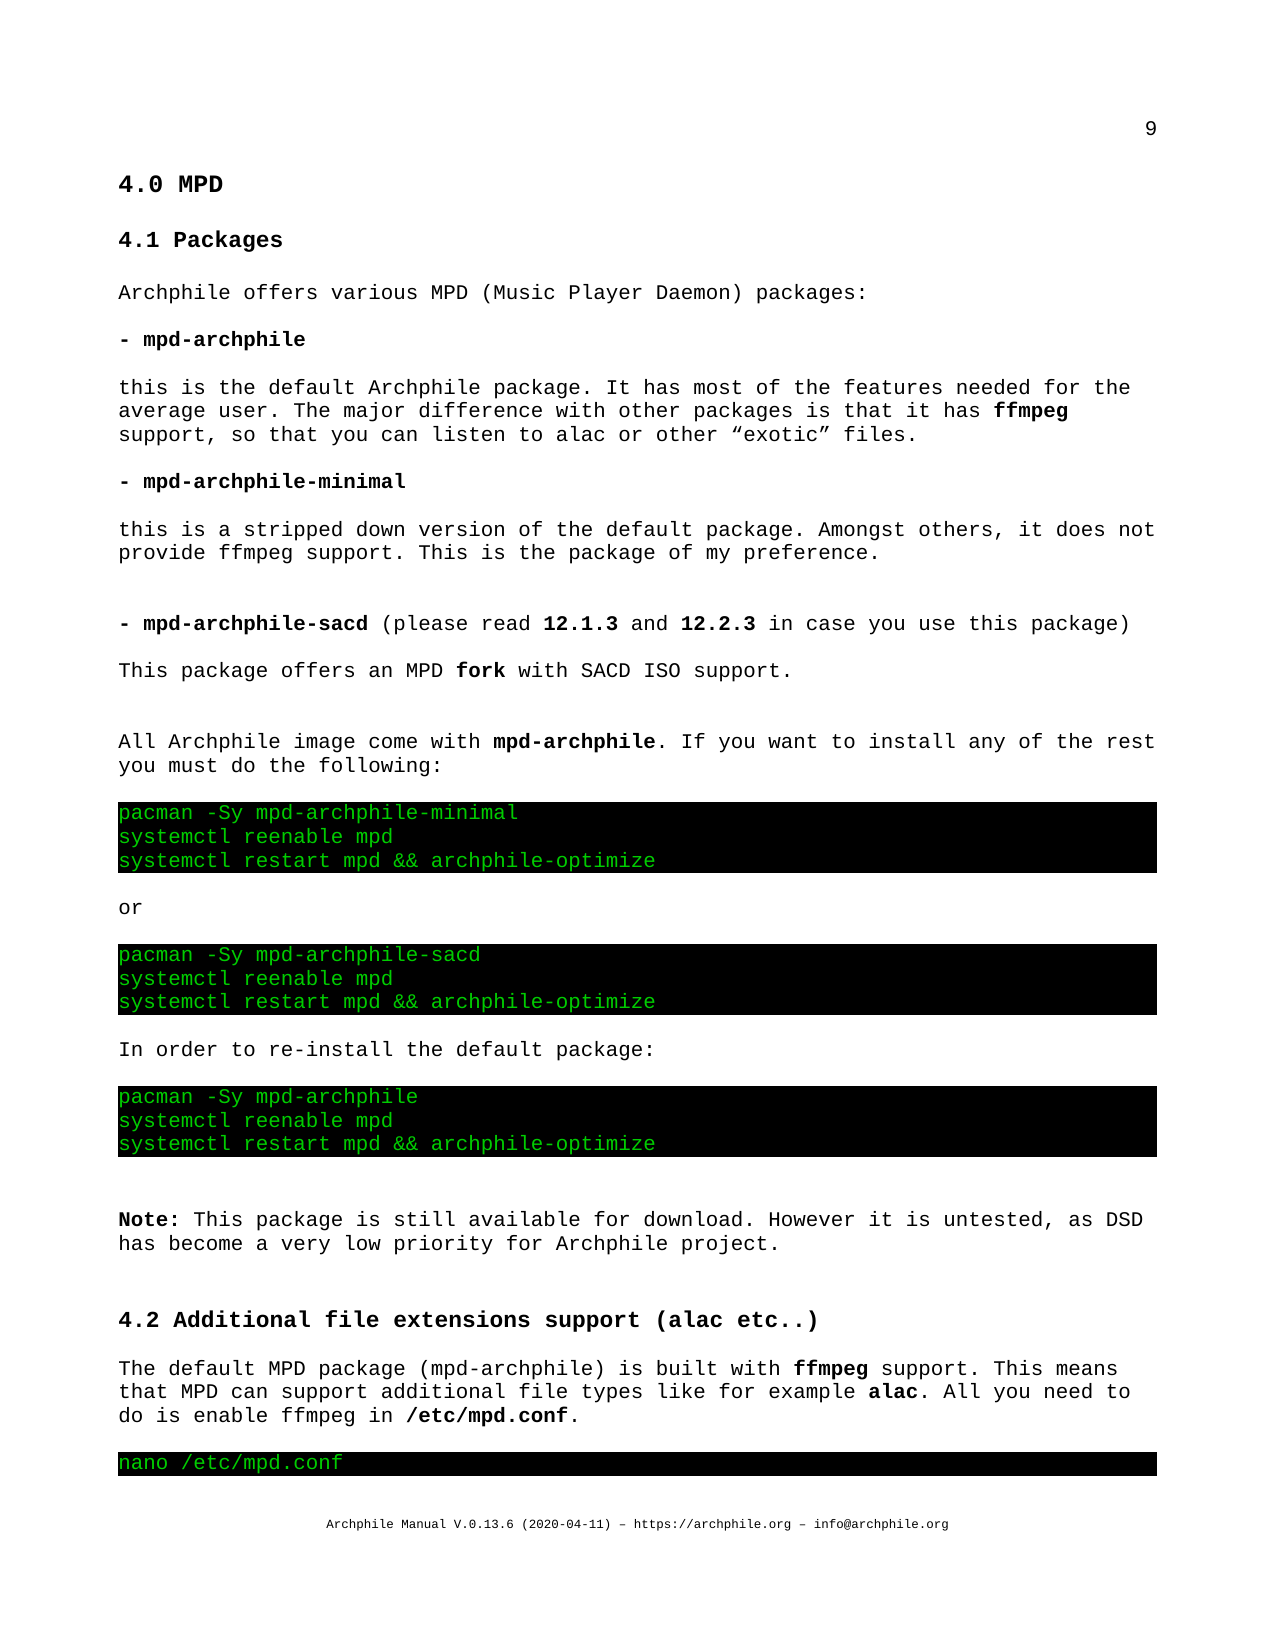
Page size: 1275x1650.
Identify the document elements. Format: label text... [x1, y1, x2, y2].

text - mpd-archphile-minimal [118, 471, 1157, 495]
text pacman -Sy mpd-archphile-sacd [118, 944, 1157, 968]
text - mpd-archphile [118, 329, 1157, 353]
text systemctl reenable mpd [118, 826, 1157, 850]
text Note: This package is still available for download. However it is untested, as DSD has become a very low priority for Archphile project. [118, 1209, 1157, 1256]
text 4.1 Packages [118, 228, 1157, 254]
text pacman -Sy mpd-archphile [118, 1086, 1157, 1110]
text The default MPD package (mpd-archphile) is built with ffmpeg support. This means that MPD can support additional file types like for example alac. All you need to do is enable ffmpeg in /etc/mpd.conf. [118, 1358, 1157, 1429]
text this is the default Archphile package. It has most of the features needed for the average user. The major difference with other packages is that it has ffmpeg support, so that you can listen to alac or other “exotic” files. [118, 377, 1157, 448]
text systemctl restart mpd && archphile-optimize [118, 1133, 1157, 1157]
text 4.2 Additional file extensions support (alac etc..) [118, 1308, 1157, 1334]
text This package offers an MPD fork with SACD ISO support. [118, 661, 1157, 684]
text pacman -Sy mpd-archphile-minimal [118, 802, 1157, 826]
text systemctl restart mpd && archphile-optimize [118, 992, 1157, 1015]
text or [118, 897, 1157, 921]
text - mpd-archphile-sacd (please read 12.1.3 and 12.2.3 in case you use this package) [118, 613, 1157, 637]
text systemctl reenable mpd [118, 1110, 1157, 1133]
text In order to re-install the default package: [118, 1039, 1157, 1062]
text All Archphile image come with mpd-archphile. If you want to install any of the rest you must do the following: [118, 731, 1157, 779]
text nano /etc/mpd.conf [118, 1452, 1157, 1476]
text systemctl reenable mpd [118, 968, 1157, 992]
text Archphile offers various MPD (Music Player Daemon) packages: [118, 282, 1157, 306]
text systemctl restart mpd && archphile-optimize [118, 850, 1157, 873]
text this is a stripped down version of the default package. Amongst others, it does not provide ffmpeg support. This is the package of my preference. [118, 519, 1157, 566]
text 4.0 MPD [118, 171, 1157, 199]
